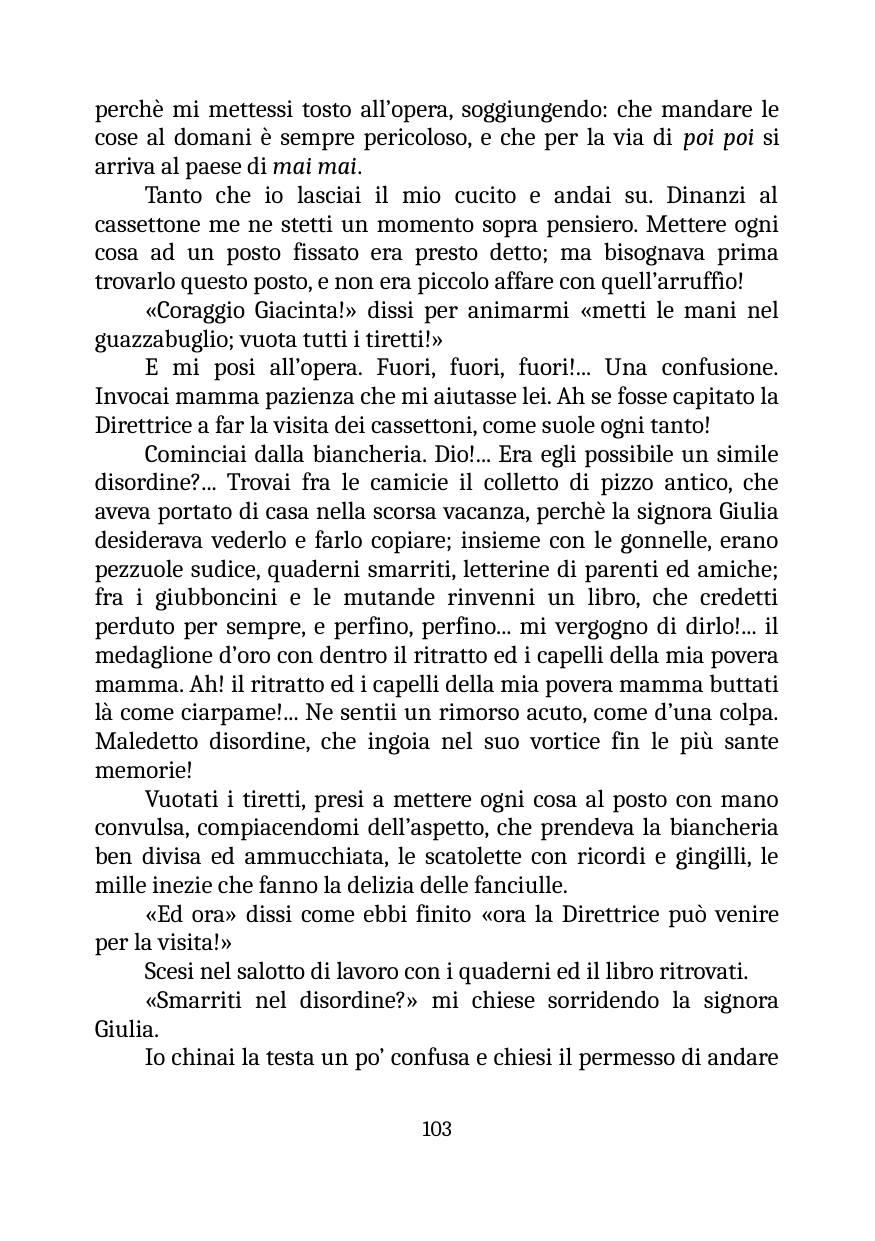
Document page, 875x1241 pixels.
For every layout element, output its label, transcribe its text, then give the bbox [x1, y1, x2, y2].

text perchè mi mettessi tosto all’opera, soggiungendo: che mandare le cose al domani è sempre pericoloso, e che per la via di poi poi si arriva al paese di mai mai. [94, 94, 779, 181]
text «Coraggio Giacinta!» dissi per animarmi «metti le mani nel guazzabuglio; vuota tutti i tiretti!» [94, 296, 779, 353]
text Vuotati i tiretti, presi a mettere ogni cosa al posto con mano convulsa, compiacendomi dell’aspetto, che prendeva la biancheria ben divisa ed ammucchiata, le scatolette con ricordi e gingilli, le mille inezie che fanno la delizia delle fanciulle. [94, 784, 779, 899]
text Io chinai la testa un po’ confusa e chiesi il permesso di andare [94, 1043, 779, 1072]
text Tanto che io lasciai il mio cucito e andai su. Dinanzi al cassettone me ne stetti un momento sopra pensiero. Mettere ogni cosa ad un posto fissato era presto detto; ma bisognava prima trovarlo questo posto, e non era piccolo affare con quell’arruffìo! [94, 181, 779, 296]
text Cominciai dalla biancheria. Dio!... Era egli possibile un simile disordine?... Trovai fra le camicie il colletto di pizzo antico, che aveva portato di casa nella scorsa vacanza, perchè la signora Giulia desiderava vederlo e farlo copiare; insieme con le gonnelle, erano pezzuole sudice, quaderni smarriti, letterine di parenti ed amiche; fra i giubboncini e le mutande rinvenni un libro, che credetti perduto per sempre, e perfino, perfino... mi vergogno di dirlo!... il medaglione d’oro con dentro il ritratto ed i capelli della mia povera mamma. Ah! il ritratto ed i capelli della mia povera mamma buttati là come ciarpame!... Ne sentii un rimorso acuto, come d’una colpa. Maledetto disordine, che ingoia nel suo vortice fin le più sante memorie! [94, 439, 779, 784]
text «Ed ora» dissi come ebbi finito «ora la Direttrice può venire per la visita!» [94, 899, 779, 957]
text «Smarriti nel disordine?» mi chiese sorridendo la signora Giulia. [94, 986, 779, 1043]
text Scesi nel salotto di lavoro con i quaderni ed il libro ritrovati. [94, 957, 779, 986]
text E mi posi all’opera. Fuori, fuori, fuori!... Una confusione. Invocai mamma pazienza che mi aiutasse lei. Ah se fosse capitato la Direttrice a far la visita dei cassettoni, come suole ogni tanto! [94, 353, 779, 439]
